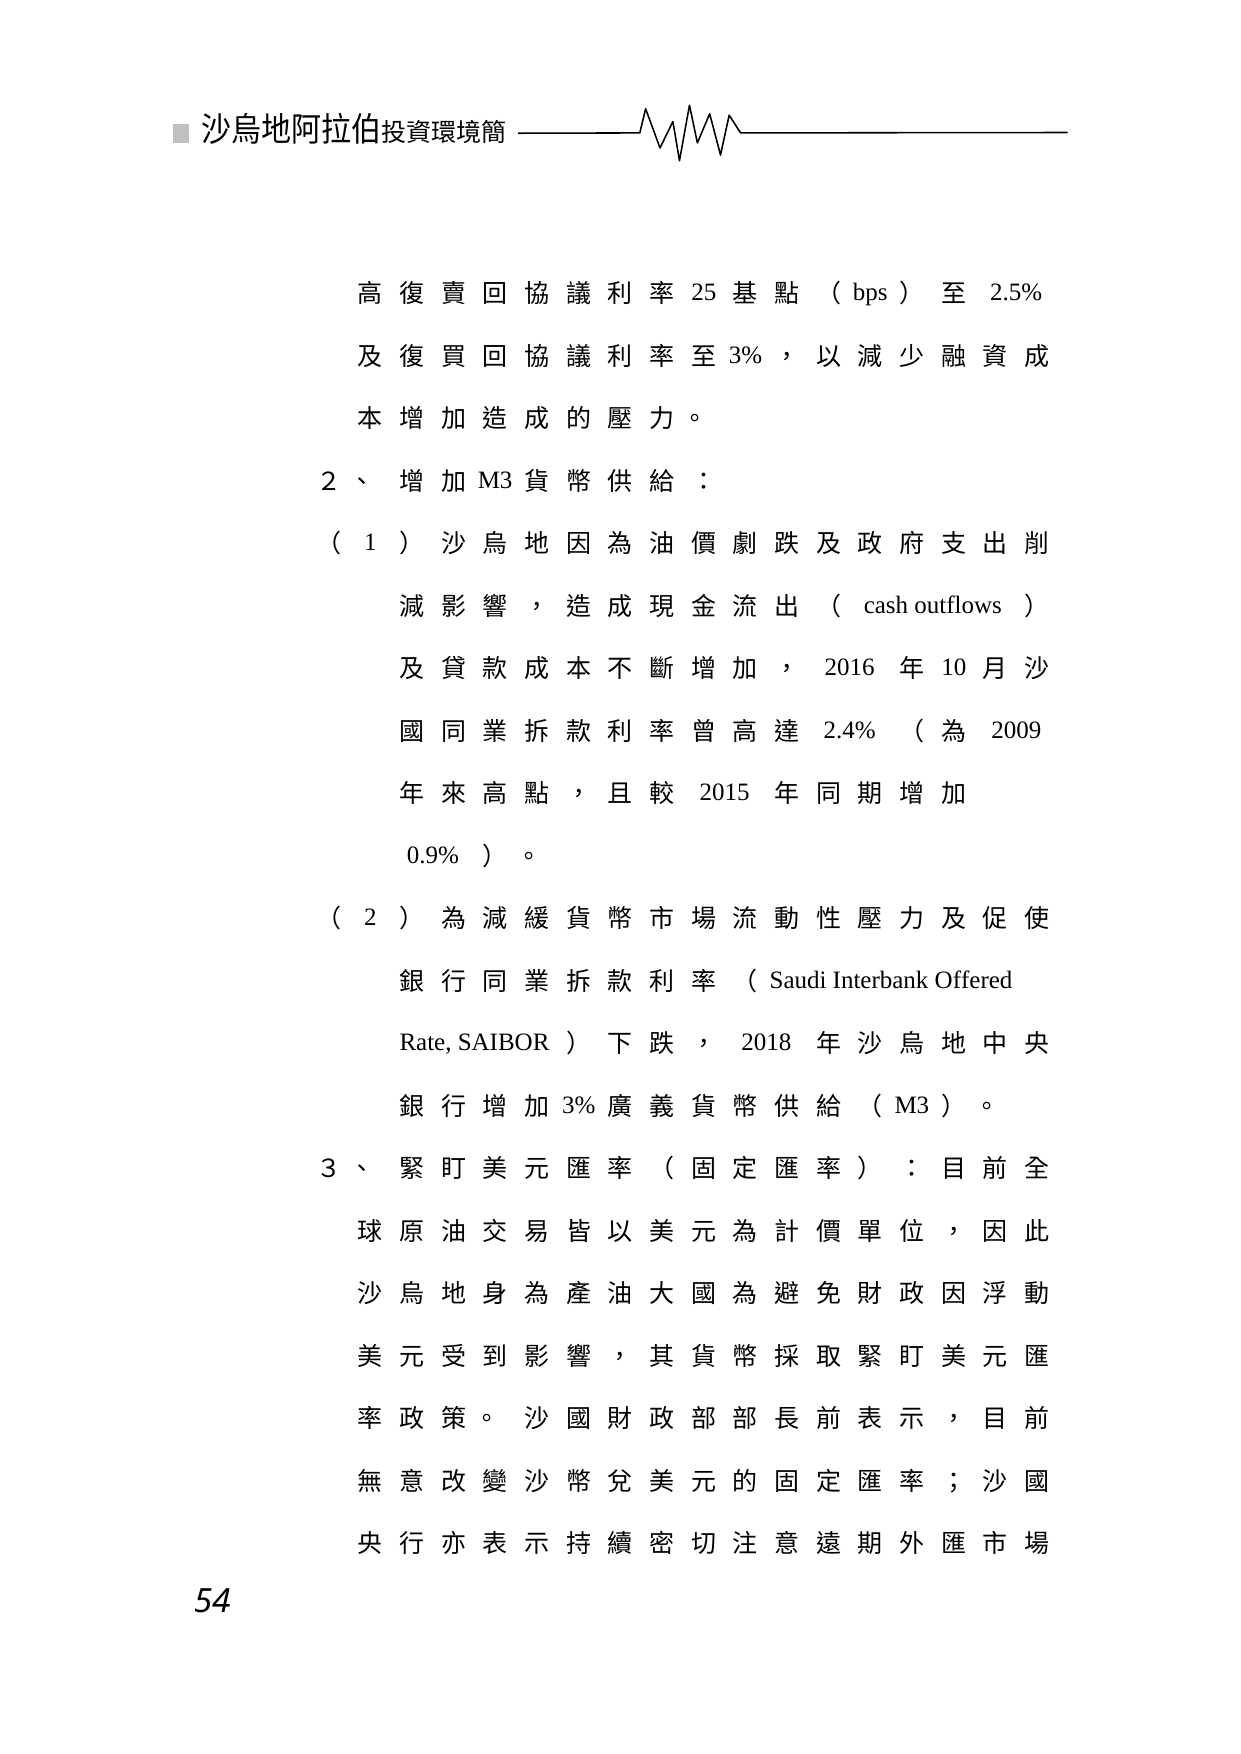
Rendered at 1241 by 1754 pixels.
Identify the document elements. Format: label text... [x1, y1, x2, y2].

text 高復賣回協議利率25基點（bps）至2.5%及復買回協議利率至3%，以減少融資成本增加造成的壓力。 [281, 250, 1058, 438]
text （2）為減緩貨幣市場流動性壓力及促使銀行同業拆款利率（Saudi Interbank Offered Rate, SAIBOR）下跌，2018年沙烏地中央銀行增加3%廣義貨幣供給（M3）。 [306, 875, 1058, 1125]
text ２、增加M3貨幣供給： [281, 438, 1058, 500]
text ３、緊盯美元匯率（固定匯率）：目前全球原油交易皆以美元為計價單位，因此沙烏地身為產油大國為避免財政因浮動美元受到影響，其貨幣採取緊盯美元匯率政策。沙國財政部部長前表示，目前無意改變沙幣兌美元的固定匯率；沙國央行亦表示持續密切注意遠期外匯市場 [281, 1125, 1058, 1563]
text （1）沙烏地因為油價劇跌及政府支出削減影響，造成現金流出（cash outflows）及貸款成本不斷增加，2016年10月沙國同業拆款利率曾高達2.4%（為2009年來高點，且較2015年同期增加0.9%）。 [306, 500, 1058, 875]
